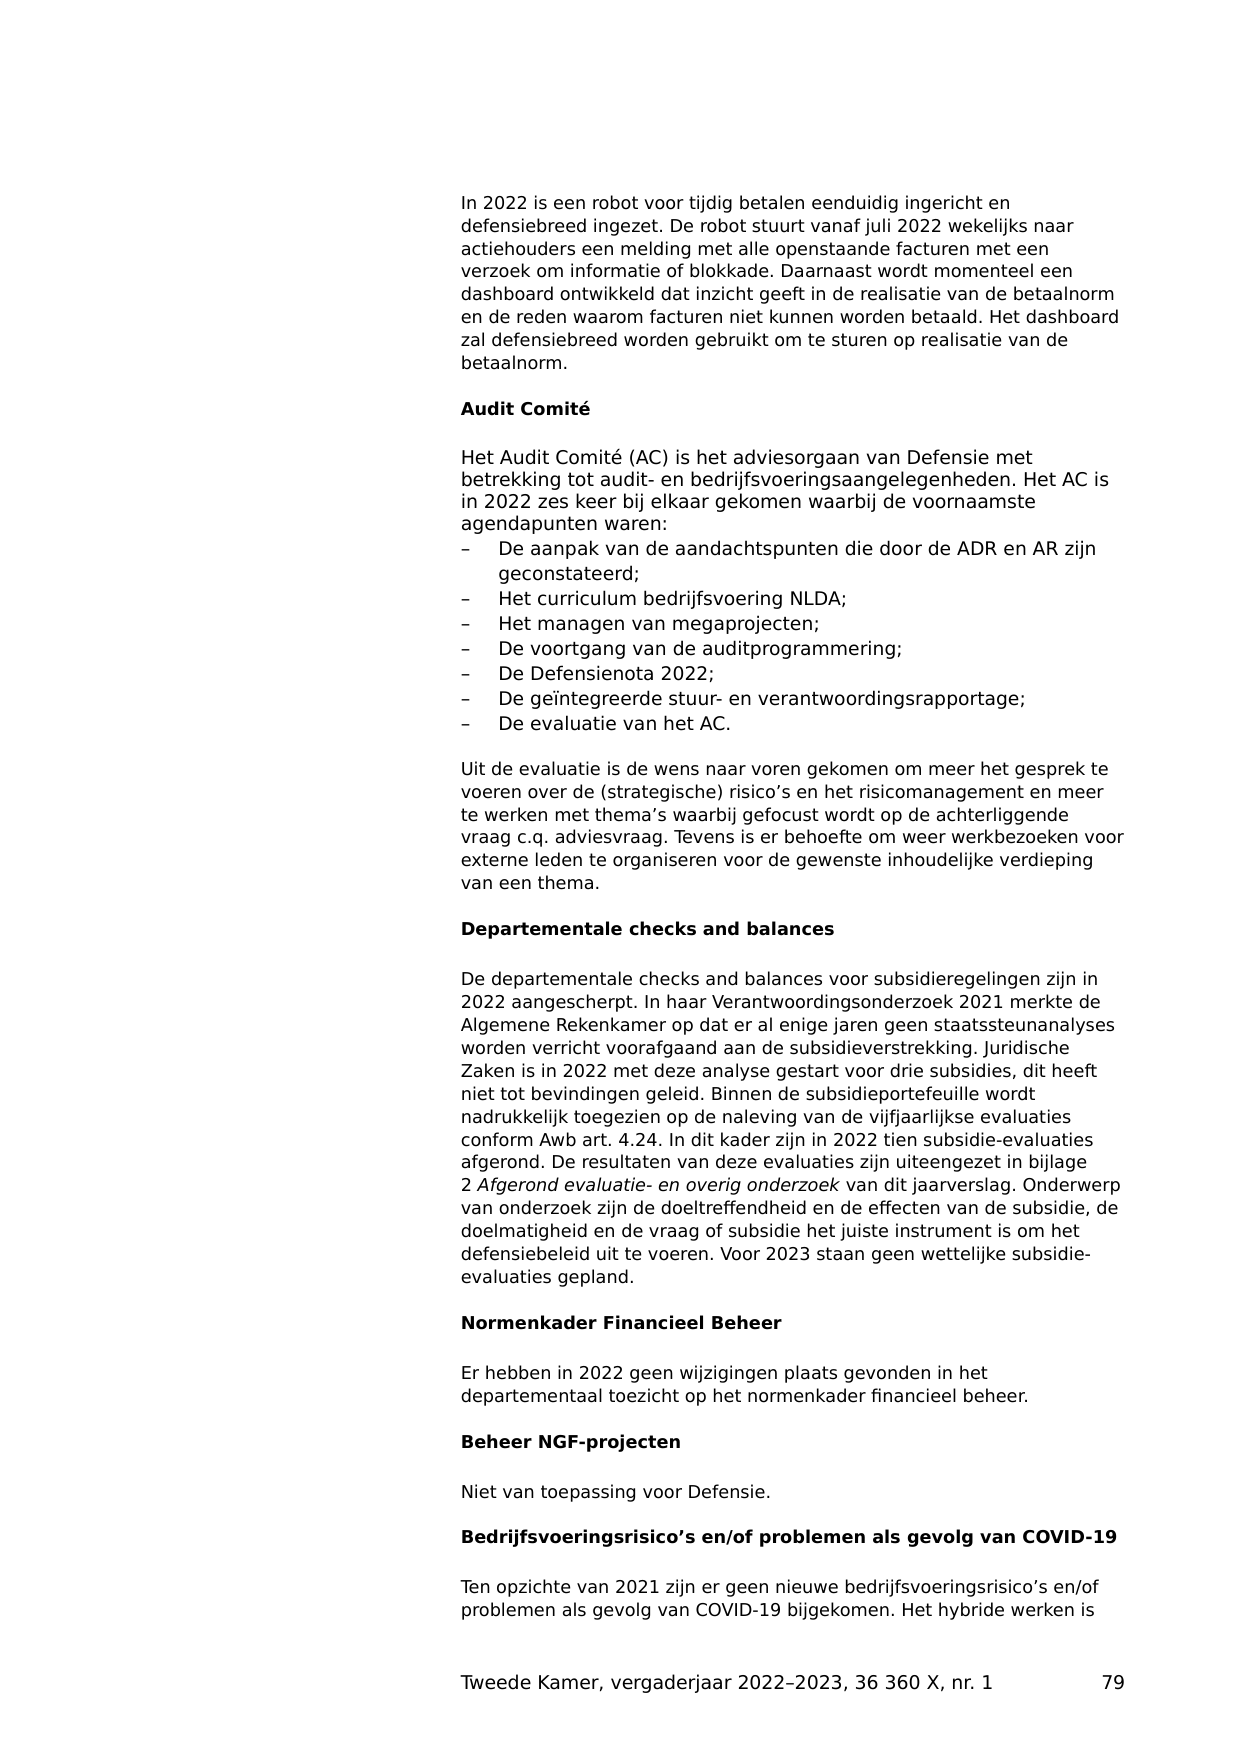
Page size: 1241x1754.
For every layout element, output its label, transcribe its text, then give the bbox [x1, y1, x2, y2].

text Audit Comité [461, 397, 1125, 420]
list Het managen van megaprojecten; [461, 610, 1125, 635]
list Het curriculum bedrijfsvoering NLDA; [461, 585, 1125, 610]
text Uit de evaluatie is de wens naar voren gekomen om meer het gesprek te voeren over de (strategische) risico’s en het risicomanagement en meer te werken met thema’s waarbij gefocust wordt op de achterliggende vraag c.q. adviesvraag. Tevens is er behoefte om weer werkbezoeken voor externe leden te organiseren voor de gewenste inhoudelijke verdieping van een thema. [461, 757, 1125, 894]
text Departementale checks and balances [461, 917, 1125, 940]
text De departementale checks and balances voor subsidieregelingen zijn in 2022 aangescherpt. In haar Verantwoordingsonderzoek 2021 merkte de Algemene Rekenkamer op dat er al enige jaren geen staatssteunanalyses worden verricht voorafgaand aan de subsidieverstrekking. Juridische Zaken is in 2022 met deze analyse gestart voor drie subsidies, dit heeft niet tot bevindingen geleid. Binnen de subsidieportefeuille wordt nadrukkelijk toegezien op de naleving van de vijfjaarlijkse evaluaties conform Awb art. 4.24. In dit kader zijn in 2022 tien subsidie-evaluaties afgerond. De resultaten van deze evaluaties zijn uiteengezet in bijlage 2 Afgerond evaluatie- en overig onderzoek van dit jaarverslag. Onderwerp van onderzoek zijn de doeltreffendheid en de effecten van de subsidie, de doelmatigheid en de vraag of subsidie het juiste instrument is om het defensiebeleid uit te voeren. Voor 2023 staan geen wettelijke subsidie-evaluaties gepland. [461, 967, 1125, 1288]
text Bedrijfsvoeringsrisico’s en/of problemen als gevolg van COVID-19 [461, 1526, 1125, 1548]
text Het Audit Comité (AC) is het adviesorgaan van Defensie met betrekking tot audit- en bedrijfsvoeringsaangelegenheden. Het AC is in 2022 zes keer bij elkaar gekomen waarbij de voornaamste agendapunten waren: [461, 447, 1125, 535]
list De geïntegreerde stuur- en verantwoordingsrapportage; [461, 685, 1125, 710]
list De evaluatie van het AC. [461, 710, 1125, 735]
text Niet van toepassing voor Defensie. [461, 1480, 1125, 1503]
list De Defensienota 2022; [461, 660, 1125, 685]
list De voortgang van de auditprogrammering; [461, 635, 1125, 660]
text Normenkader Financieel Beheer [461, 1311, 1125, 1334]
text Beheer NGF-projecten [461, 1430, 1125, 1453]
text In 2022 is een robot voor tijdig betalen eenduidig ingericht en defensiebreed ingezet. De robot stuurt vanaf juli 2022 wekelijks naar actiehouders een melding met alle openstaande facturen met een verzoek om informatie of blokkade. Daarnaast wordt momenteel een dashboard ontwikkeld dat inzicht geeft in de realisatie van de betaalnorm en de reden waarom facturen niet kunnen worden betaald. Het dashboard zal defensiebreed worden gebruikt om te sturen op realisatie van de betaalnorm. [461, 191, 1125, 374]
text Er hebben in 2022 geen wijzigingen plaats gevonden in het departementaal toezicht op het normenkader financieel beheer. [461, 1361, 1125, 1407]
text Ten opzichte van 2021 zijn er geen nieuwe bedrijfsvoeringsrisico’s en/of problemen als gevolg van COVID-19 bijgekomen. Het hybride werken is [461, 1576, 1125, 1621]
list De aanpak van de aandachtspunten die door de ADR en AR zijn geconstateerd; [461, 535, 1125, 585]
